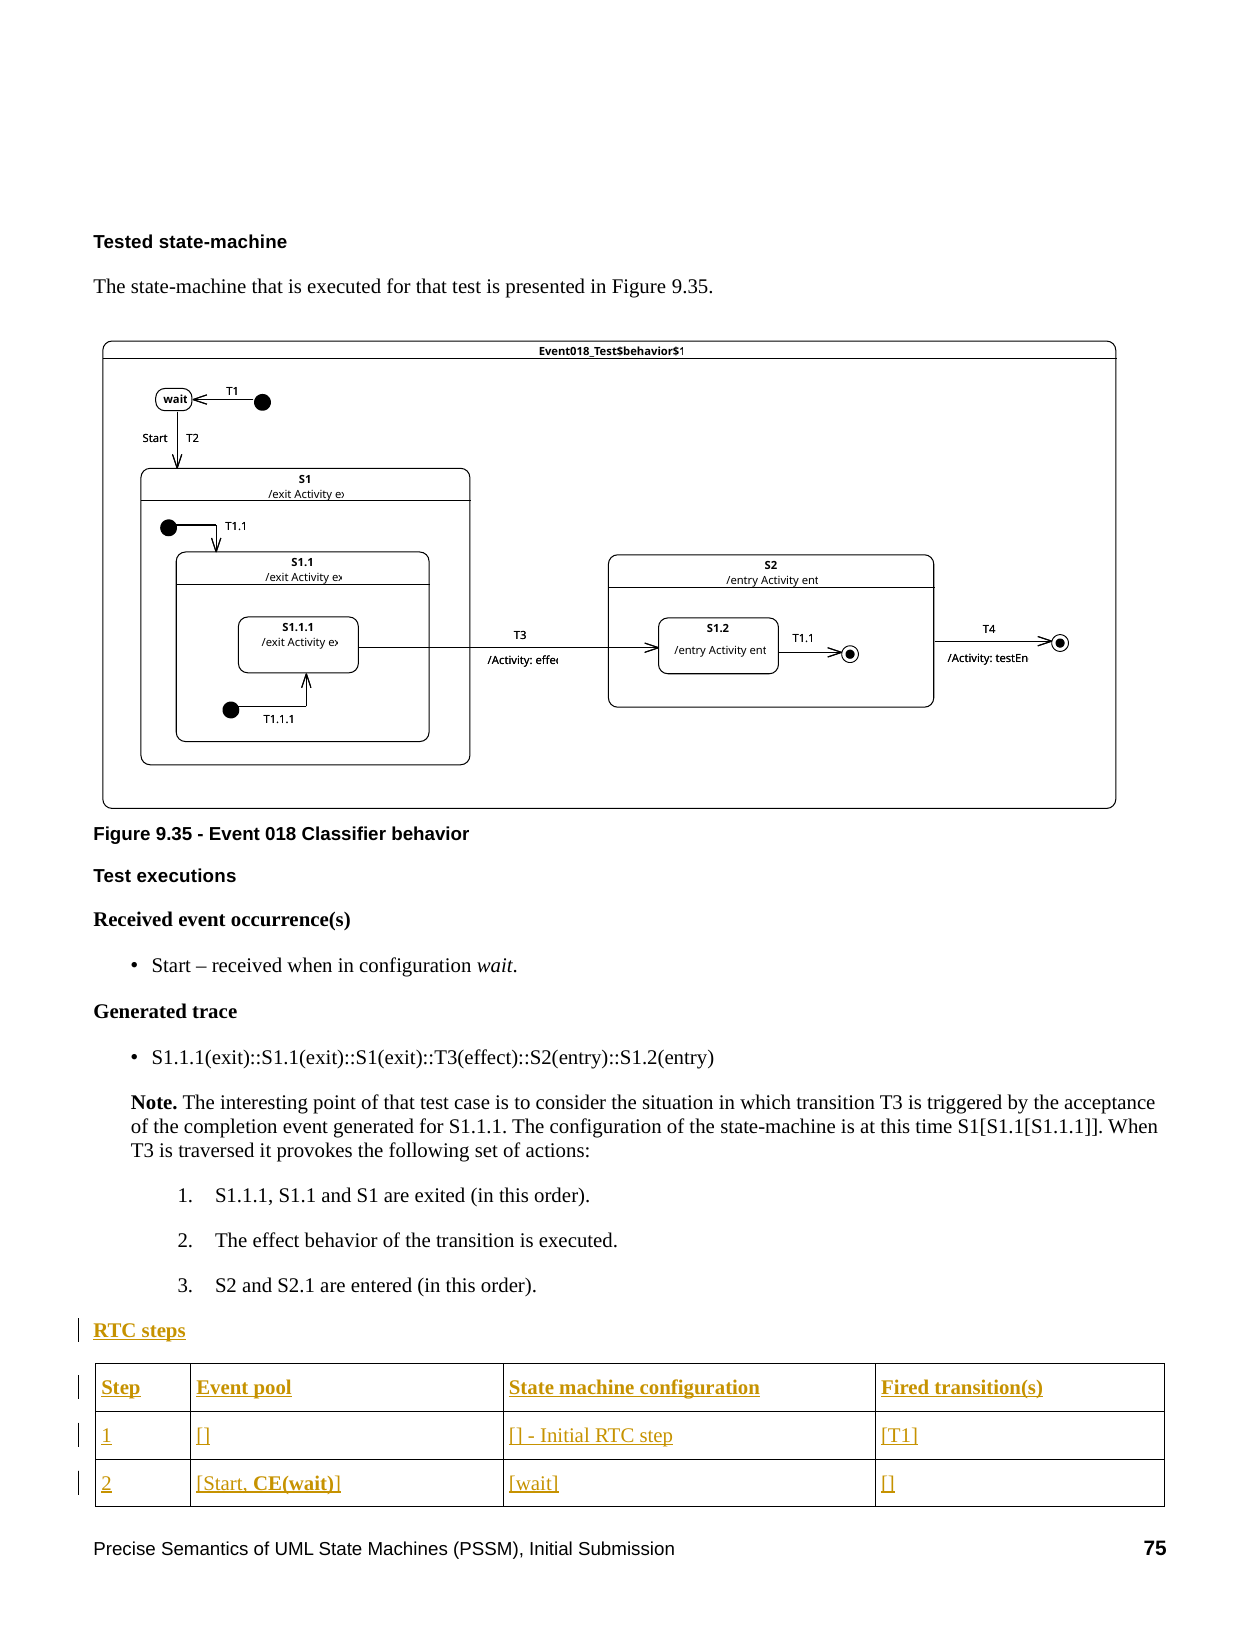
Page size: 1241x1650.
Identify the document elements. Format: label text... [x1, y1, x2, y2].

text The state-machine that is executed for that test is presented in Figure 9.35. [93, 274, 1164, 298]
table_cell [] [876, 1460, 1164, 1506]
list S1.1.1, S1.1 and S1 are exited (in this order). [177, 1183, 1164, 1207]
table_header Step [96, 1364, 190, 1411]
text Figure 9.35 - Event 018 Classifier behavior [93, 331, 1127, 844]
table_header Event pool [191, 1364, 503, 1411]
list Start – received when in configuration wait. [131, 952, 1164, 977]
table_header Fired transition(s) [876, 1364, 1164, 1411]
table_cell 1 [96, 1412, 190, 1459]
table_cell [T1] [876, 1412, 1164, 1459]
text RTC steps [93, 1318, 1164, 1342]
text Received event occurrence(s) [93, 907, 1164, 931]
list S1.1.1(exit)::S1.1(exit)::S1(exit)::T3(effect)::S2(entry)::S1.2(entry) [131, 1044, 1164, 1069]
table_cell [wait] [504, 1460, 875, 1506]
text Note. The interesting point of that test case is to consider the situation in which transition T3 is triggered by the acceptance of the completion event generated for S1.1.1. The configuration of the state-machine is at this time S1[S1.1[S1.1.1]]. When T3 is traversed it provokes the following set of actions: [131, 1090, 1164, 1162]
subtitle Test executions [93, 319, 1164, 886]
text Generated trace [93, 998, 1164, 1023]
list S2 and S2.1 are entered (in this order). [177, 1273, 1164, 1297]
table_cell 2 [96, 1460, 190, 1506]
table_header State machine configuration [504, 1364, 875, 1411]
table_cell [Start, CE(wait)] [191, 1460, 503, 1506]
subtitle Tested state-machine [93, 231, 1164, 253]
table_cell [] [191, 1412, 503, 1459]
table_cell [] - Initial RTC step [504, 1412, 875, 1459]
list The effect behavior of the transition is executed. [177, 1228, 1164, 1252]
